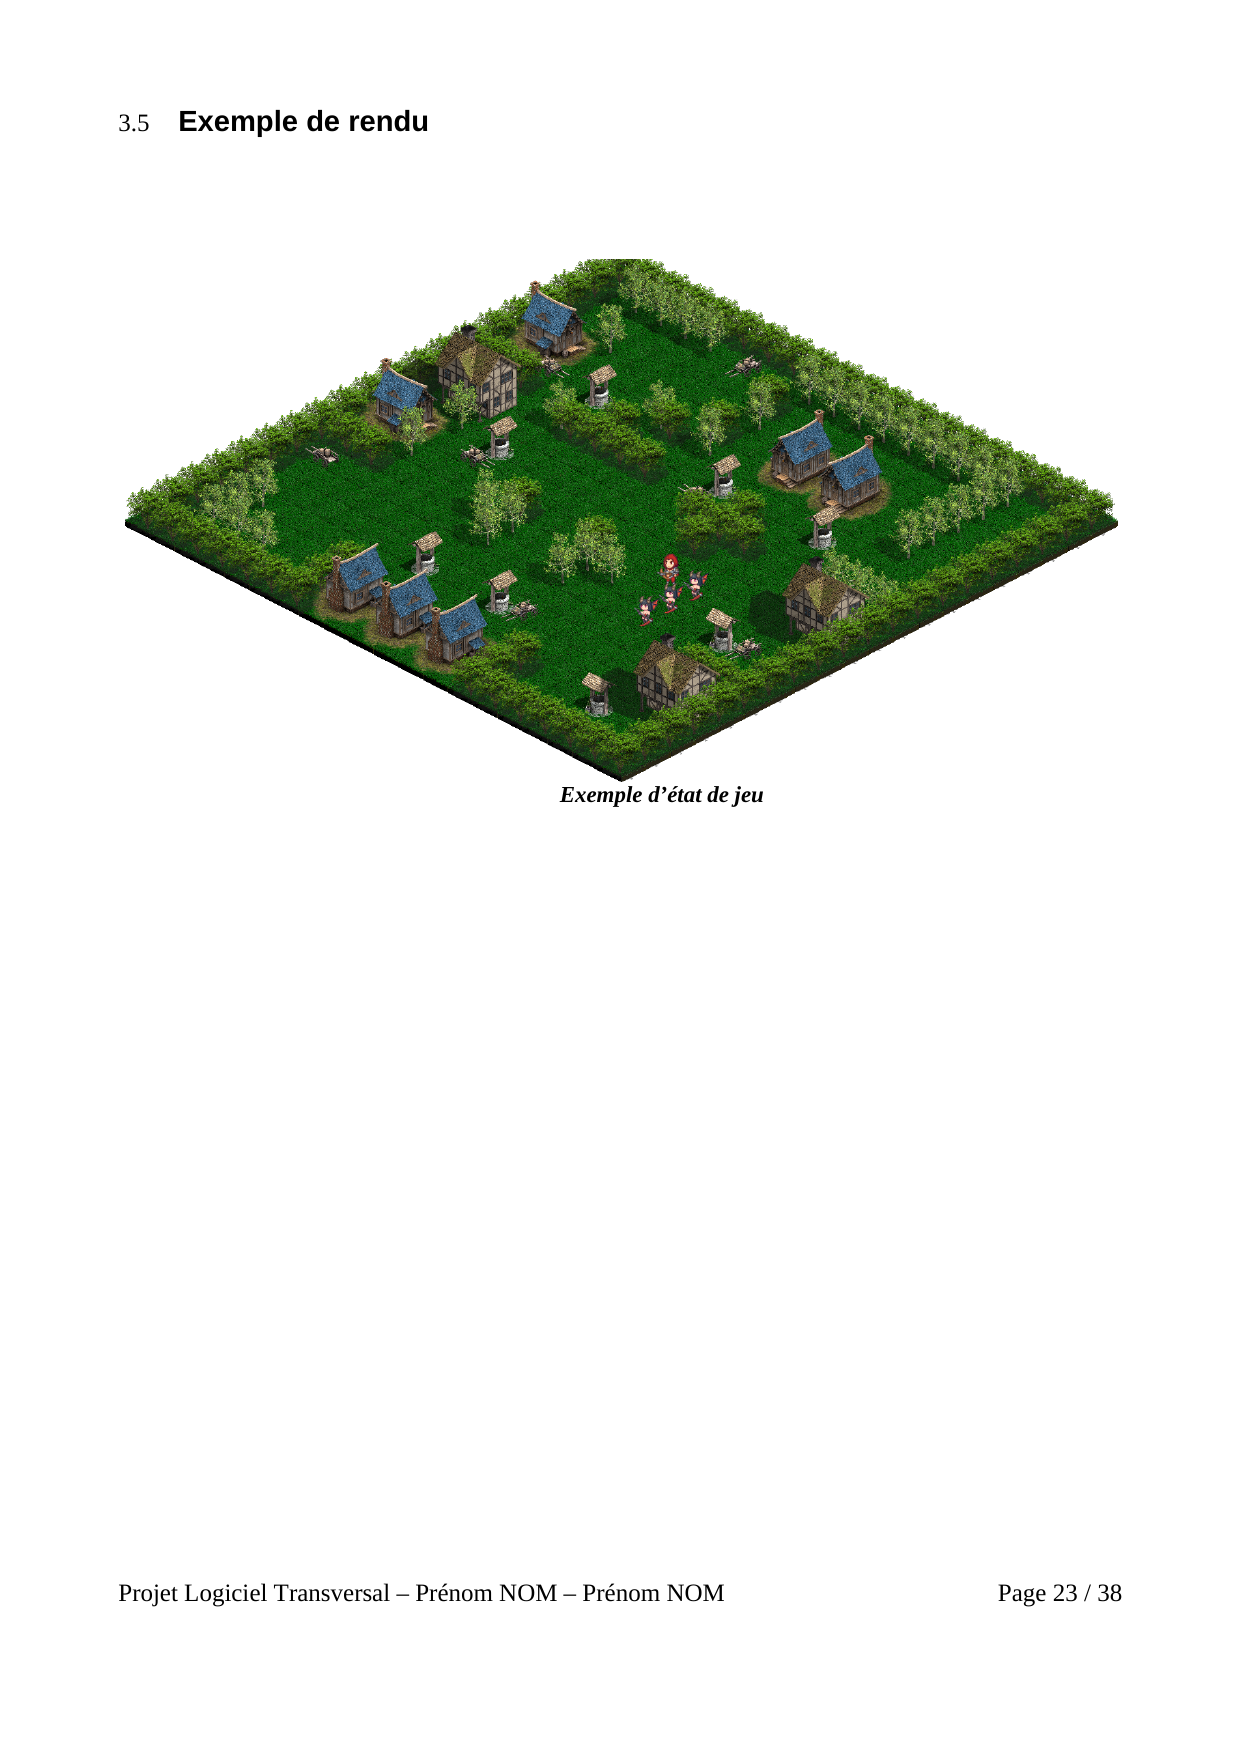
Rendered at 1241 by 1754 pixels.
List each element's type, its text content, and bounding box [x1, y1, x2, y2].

text Exemple d’état de jeu [118, 782, 1122, 808]
list Exemple de rendu [118, 104, 1122, 137]
